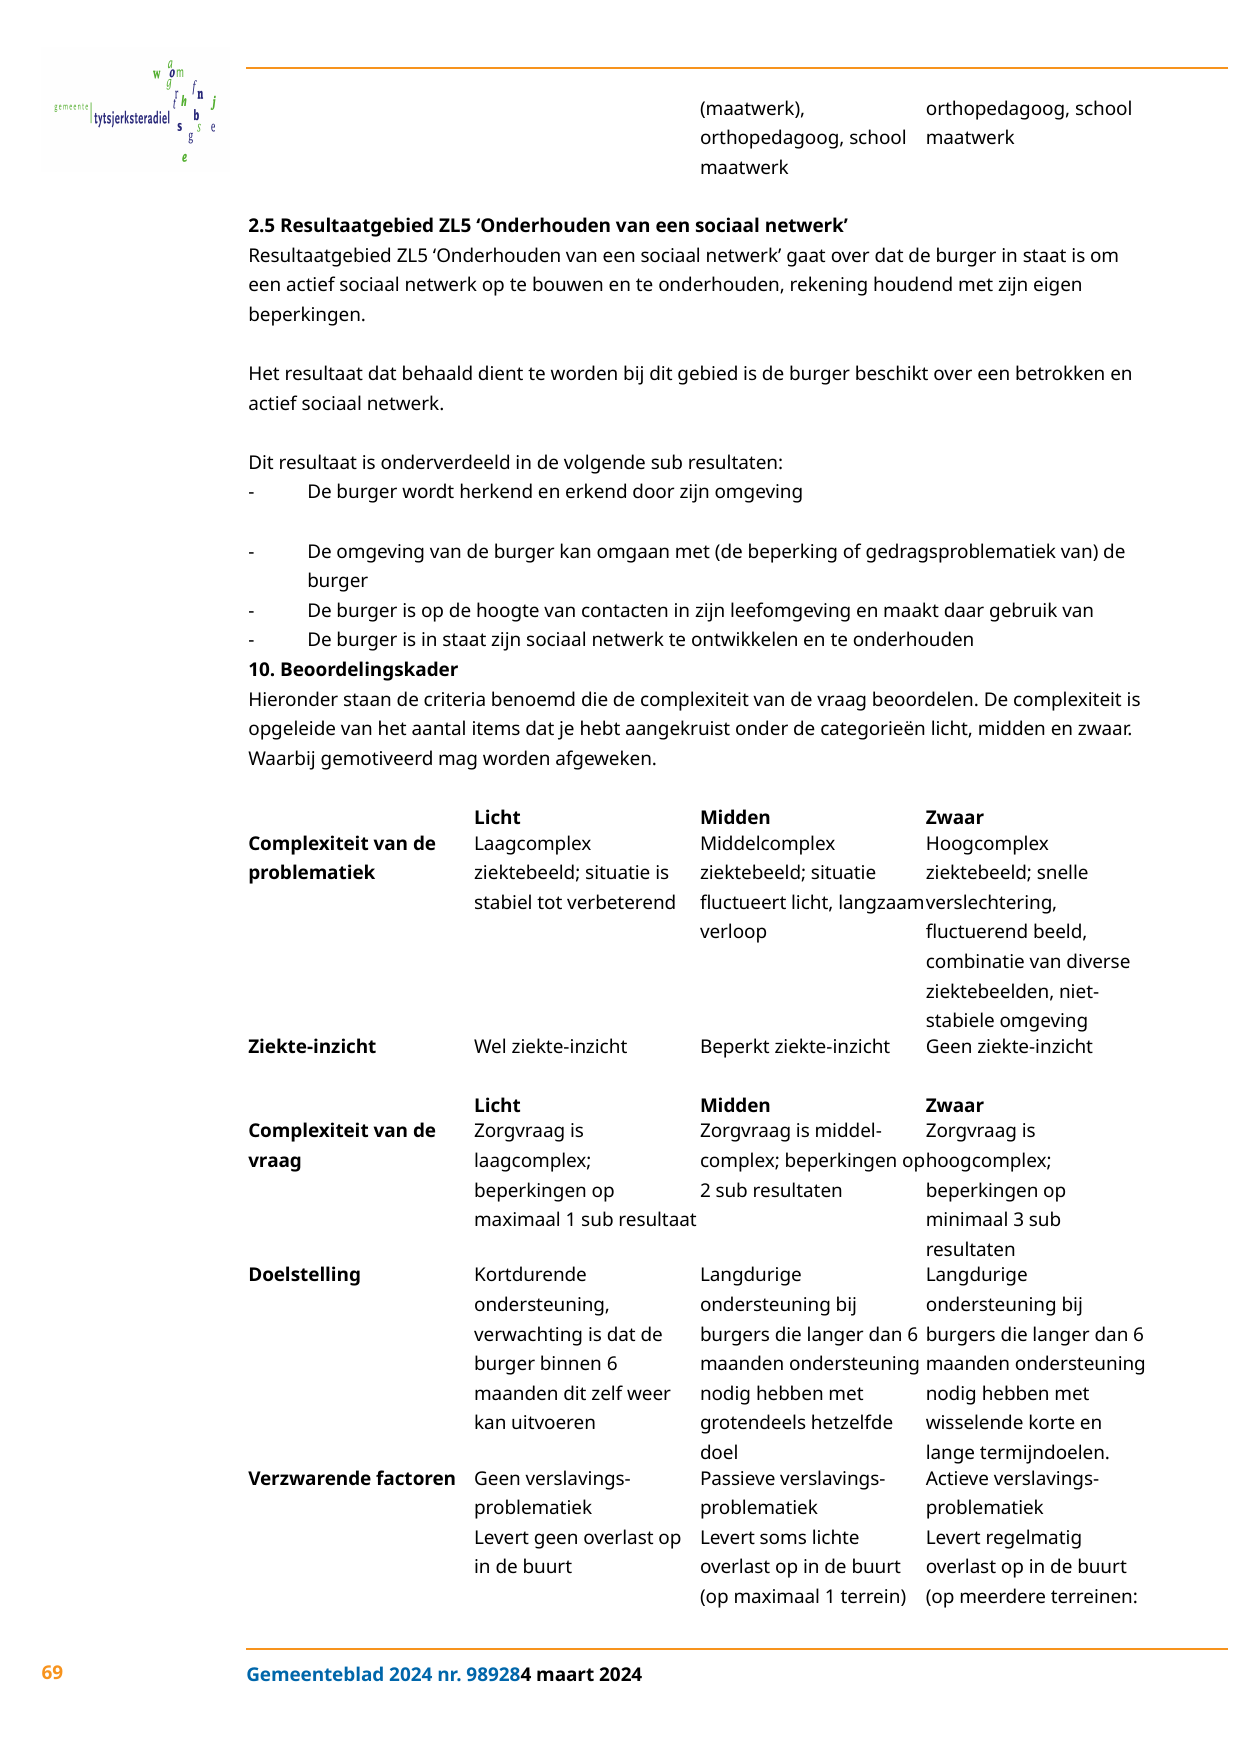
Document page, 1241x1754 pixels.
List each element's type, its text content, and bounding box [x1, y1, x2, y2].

table_cell Actieve verslavings- problematiek Levert regelmatig overlast op in de buurt (op meerdere terreinen: [926, 1465, 1152, 1609]
table_header [248, 804, 474, 830]
table_cell Geen verslavings- problematiek Levert geen overlast op in de buurt [474, 1465, 700, 1609]
table_cell orthopedagoog, school maatwerk [926, 95, 1152, 180]
table_header Licht [474, 1092, 700, 1118]
table_cell Zorgvraag is middel- complex; beperkingen op 2 sub resultaten [700, 1118, 926, 1262]
list De burger is in staat zijn sociaal netwerk te ontwikkelen en te onderhouden [248, 627, 1152, 652]
text Hieronder staan de criteria benoemd die de complexiteit van de vraag beoordelen. De complexiteit is opgeleide van het aantal items dat je hebt aangekruist onder de categorieën licht, midden en zwaar. Waarbij gemotiveerd mag worden afgeweken. [248, 686, 1152, 771]
text Dit resultaat is onderverdeeld in de volgende sub resultaten: [248, 449, 1152, 475]
table_cell [248, 95, 474, 180]
table_cell Laagcomplex ziektebeeld; situatie is stabiel tot verbeterend [474, 830, 700, 1033]
table_cell Zorgvraag is hoogcomplex; beperkingen op minimaal 3 sub resultaten [926, 1118, 1152, 1262]
list De burger is op de hoogte van contacten in zijn leefomgeving en maakt daar gebruik van [248, 597, 1152, 623]
table_cell Middelcomplex ziektebeeld; situatie fluctueert licht, langzaam verloop [700, 830, 926, 1033]
table_cell Complexiteit van de problematiek [248, 830, 474, 1033]
table_cell [474, 95, 700, 180]
table_cell Zorgvraag is laagcomplex; beperkingen op maximaal 1 sub resultaat [474, 1118, 700, 1262]
table_header Midden [700, 804, 926, 830]
picture [41, 47, 231, 172]
list De burger wordt herkend en erkend door zijn omgeving [248, 479, 1152, 504]
table_cell Ziekte-inzicht [248, 1033, 474, 1059]
text Het resultaat dat behaald dient te worden bij dit gebied is de burger beschikt over een betrokken en actief sociaal netwerk. [248, 360, 1152, 416]
list De omgeving van de burger kan omgaan met (de beperking of gedragsproblematiek van) de burger [248, 538, 1152, 593]
table_cell Beperkt ziekte-inzicht [700, 1033, 926, 1059]
table_header Licht [474, 804, 700, 830]
text 2.5 Resultaatgebied ZL5 ‘Onderhouden van een sociaal netwerk’ [248, 212, 1152, 238]
table_header [248, 1092, 474, 1118]
text 10. Beoordelingskader [248, 656, 1152, 682]
table_header Zwaar [926, 804, 1152, 830]
table_cell Hoogcomplex ziektebeeld; snelle verslechtering, fluctuerend beeld, combinatie van diverse ziektebeelden, niet-stabiele omgeving [926, 830, 1152, 1033]
table_cell Complexiteit van de vraag [248, 1118, 474, 1262]
table_cell Geen ziekte-inzicht [926, 1033, 1152, 1059]
table_cell Kortdurende ondersteuning, verwachting is dat de burger binnen 6 maanden dit zelf weer kan uitvoeren [474, 1262, 700, 1465]
table_cell Wel ziekte-inzicht [474, 1033, 700, 1059]
table_cell Doelstelling [248, 1262, 474, 1465]
table_cell Passieve verslavings- problematiek Levert soms lichte overlast op in de buurt (op maximaal 1 terrein) [700, 1465, 926, 1609]
table_cell Langdurige ondersteuning bij burgers die langer dan 6 maanden ondersteuning nodig hebben met wisselende korte en lange termijndoelen. [926, 1262, 1152, 1465]
table_cell (maatwerk), orthopedagoog, school maatwerk [700, 95, 926, 180]
table_cell Langdurige ondersteuning bij burgers die langer dan 6 maanden ondersteuning nodig hebben met grotendeels hetzelfde doel [700, 1262, 926, 1465]
text Resultaatgebied ZL5 ‘Onderhouden van een sociaal netwerk’ gaat over dat de burger in staat is om een actief sociaal netwerk op te bouwen en te onderhouden, rekening houdend met zijn eigen beperkingen. [248, 242, 1152, 327]
table_header Midden [700, 1092, 926, 1118]
table_cell Verzwarende factoren [248, 1465, 474, 1609]
table_header Zwaar [926, 1092, 1152, 1118]
